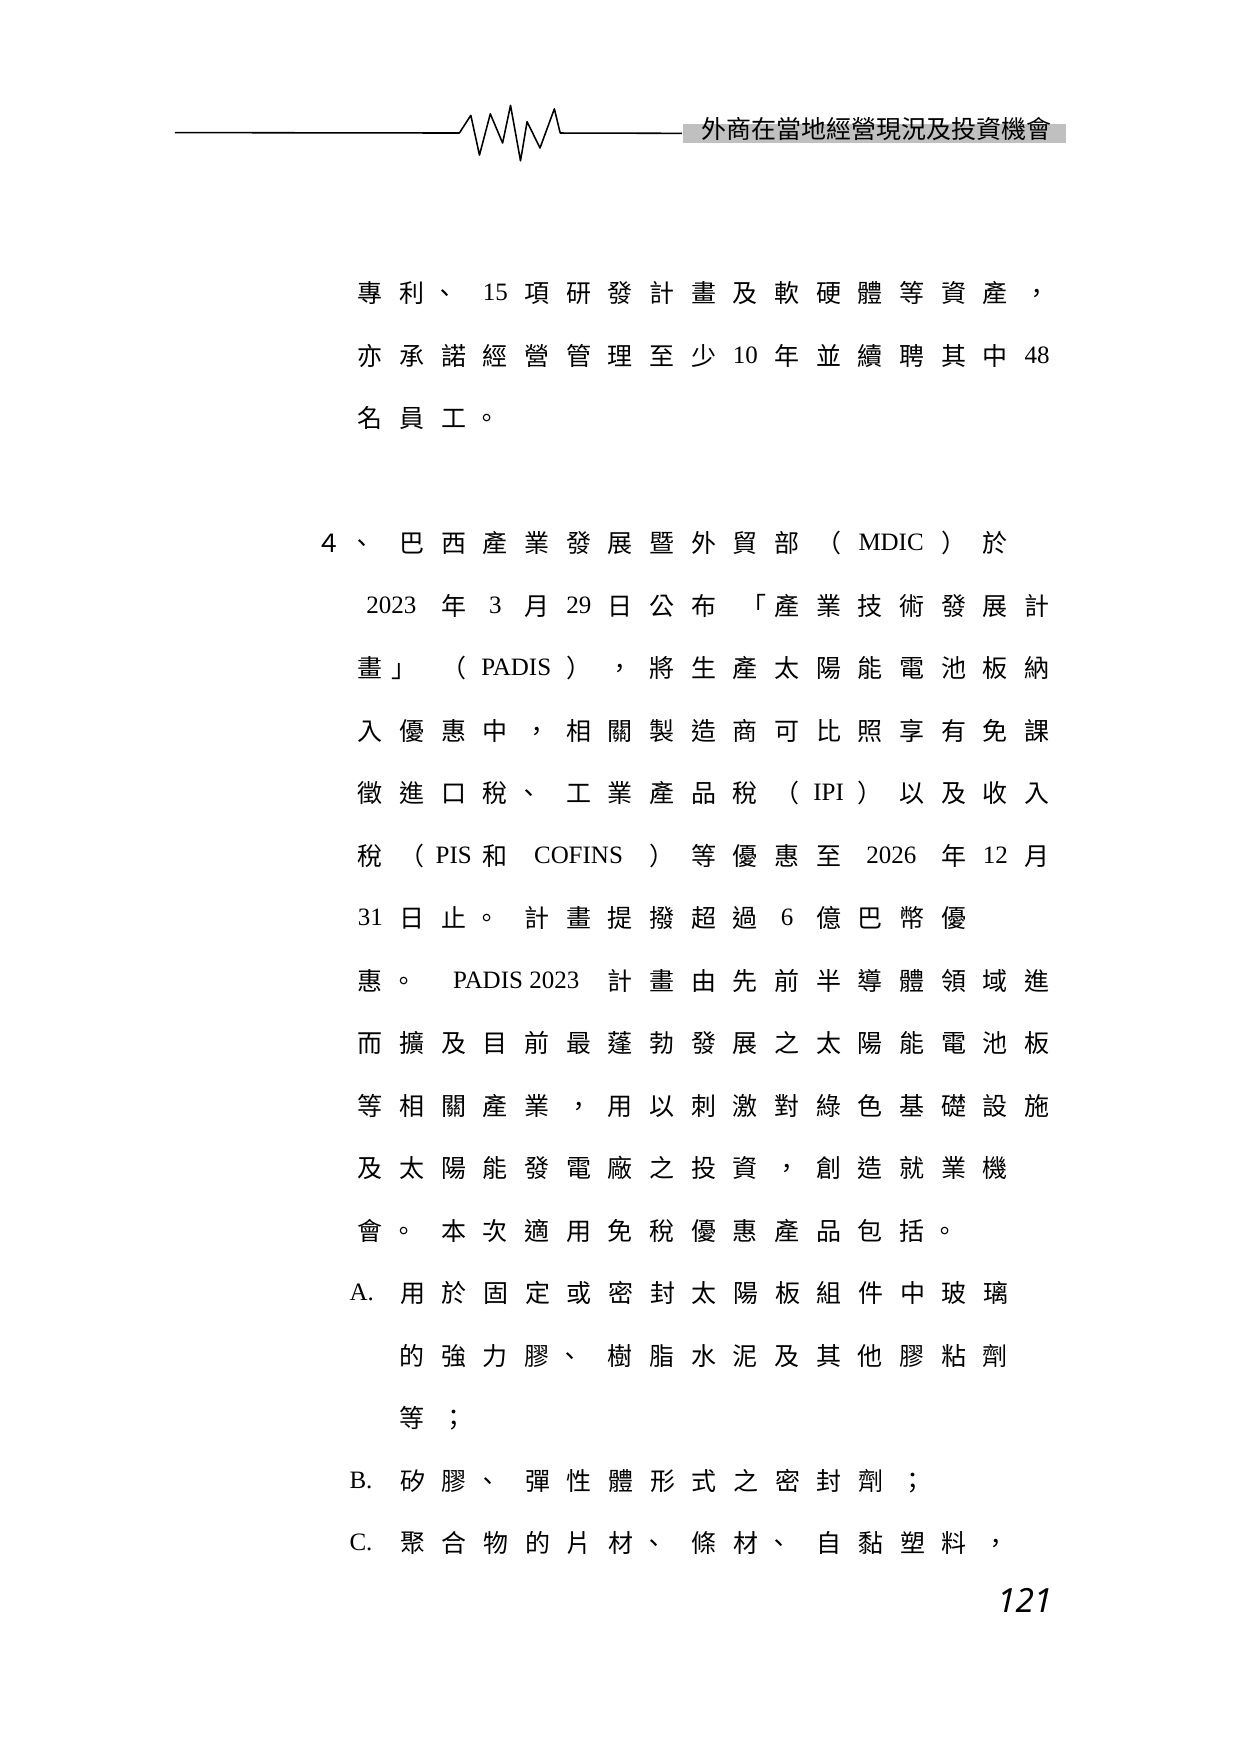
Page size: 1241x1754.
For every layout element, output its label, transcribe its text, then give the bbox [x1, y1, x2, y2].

text B. 矽膠、彈性體形式之密封劑； [330, 1438, 1058, 1500]
text A. 用於固定或密封太陽板組件中玻璃的強力膠、樹脂水泥及其他膠粘劑等； [330, 1250, 1058, 1438]
text 專利、15項研發計畫及軟硬體等資產，亦承諾經營管理至少10年並續聘其中48名員工。 [281, 250, 1058, 438]
text ４、巴西產業發展暨外貿部（MDIC）於2023年3月29日公布「產業技術發展計畫」（PADIS），將生產太陽能電池板納入優惠中，相關製造商可比照享有免課徵進口稅、工業產品稅（IPI）以及收入稅（PIS和COFINS）等優惠至2026年12月31日止。計畫提撥超過6億巴幣優惠。PADIS 2023計畫由先前半導體領域進而擴及目前最蓬勃發展之太陽能電池板等相關產業，用以刺激對綠色基礎設施及太陽能發電廠之投資，創造就業機會。本次適用免稅優惠產品包括。 [281, 500, 1058, 1250]
text C. 聚合物的片材、條材、自黏塑料， [330, 1500, 1058, 1563]
